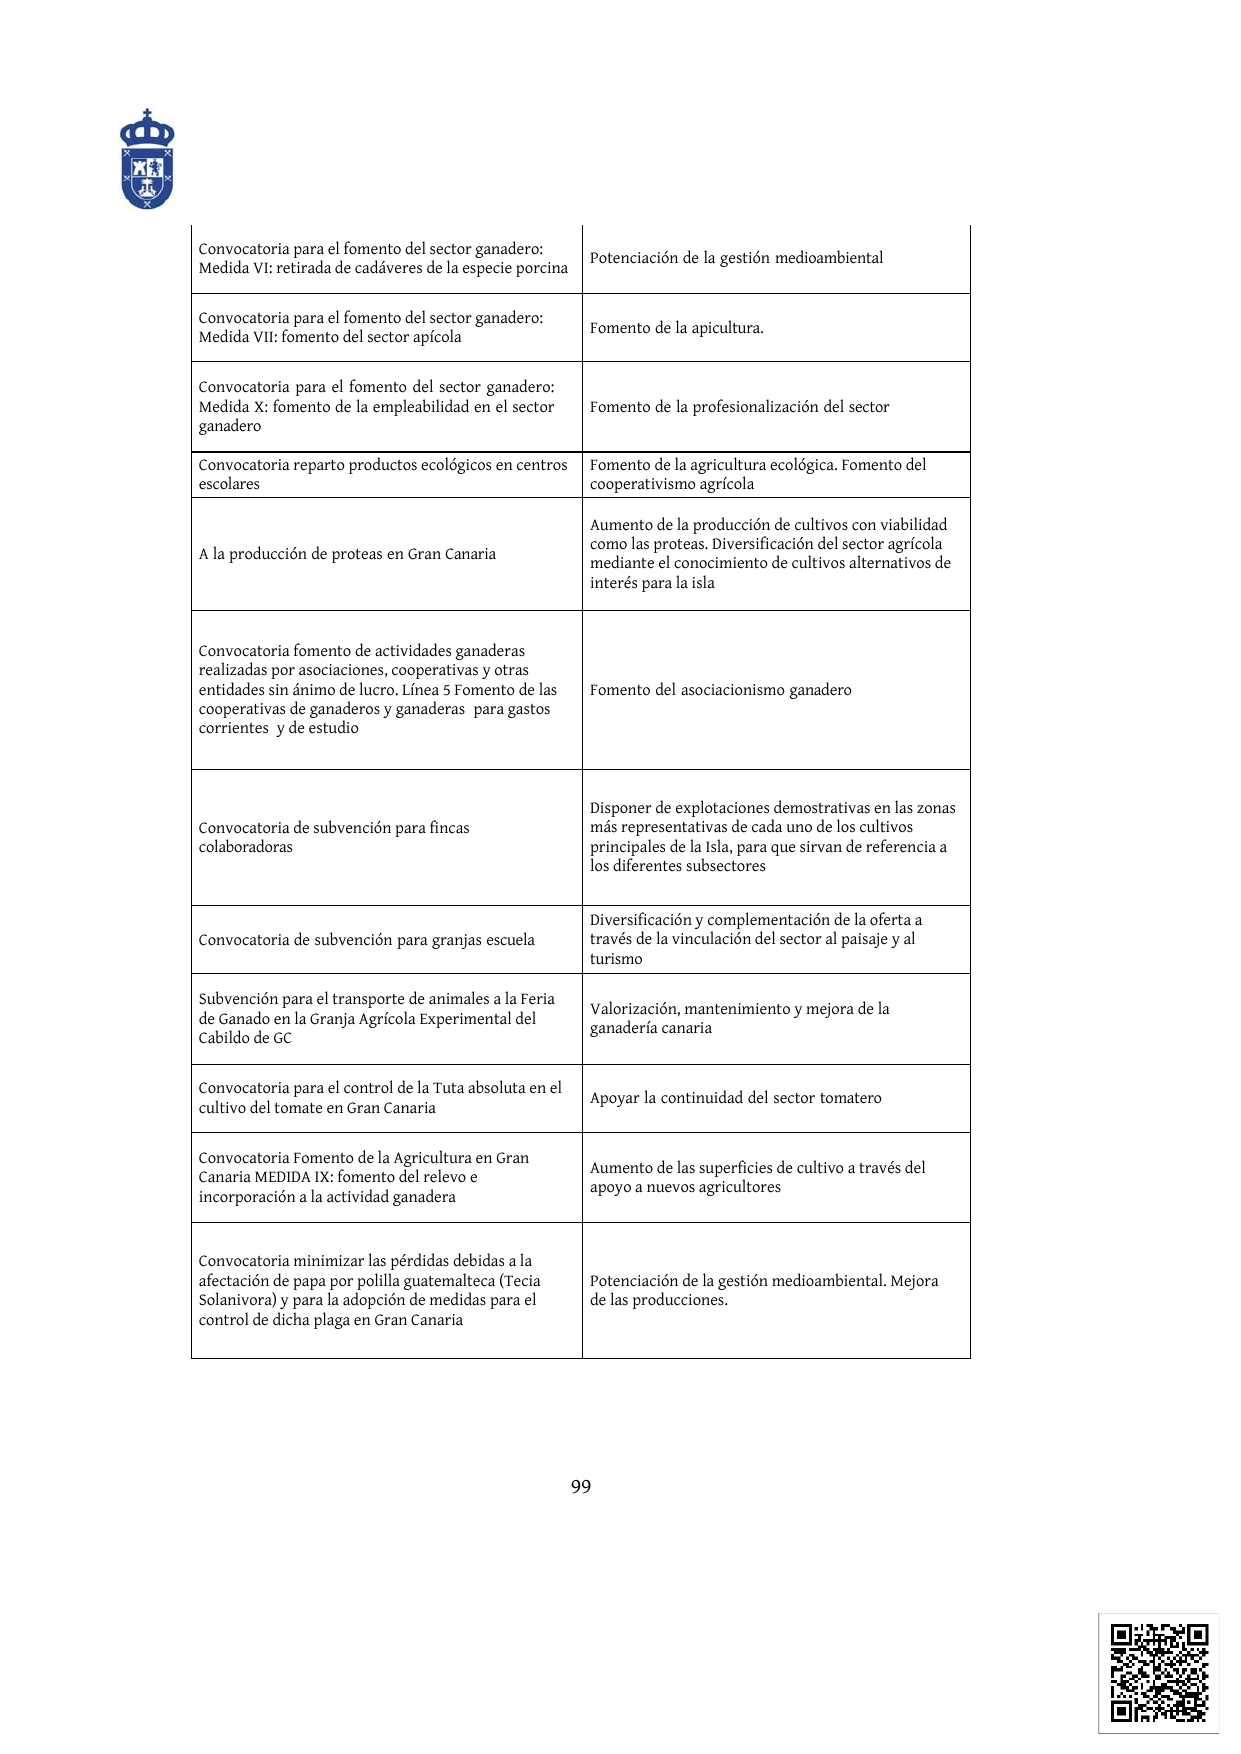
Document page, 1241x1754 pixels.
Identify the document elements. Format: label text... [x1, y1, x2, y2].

table_cell Aumento de las superficies de cultivo a través del apoyo a nuevos agricultores [583, 1133, 970, 1222]
table_cell Convocatoria para el control de la Tuta absoluta en el cultivo del tomate en Gran Canaria [192, 1065, 582, 1132]
table_cell Potenciación de la gestión medioambiental. Mejora de las producciones. [583, 1223, 970, 1358]
table_cell Fomento de la profesionalización del sector [583, 362, 970, 451]
table_cell Fomento de la apicultura. [583, 294, 970, 361]
table_cell Subvención para el transporte de animales a la Feria de Ganado en la Granja Agrícola Experimental del Cabildo de GC [192, 974, 582, 1063]
table_cell Convocatoria minimizar las pérdidas debidas a la afectación de papa por polilla guatemalteca (Tecia Solanivora) y para la adopción de medidas para el control de dicha plaga en Gran Canaria [192, 1223, 582, 1358]
table_cell Valorización, mantenimiento y mejora de la ganadería canaria [583, 974, 970, 1063]
table_cell Fomento de la agricultura ecológica. Fomento del cooperativismo agrícola [583, 453, 970, 497]
table_cell Convocatoria fomento de actividades ganaderas realizadas por asociaciones, cooperativas y otras entidades sin ánimo de lucro. Línea 5 Fomento de las cooperativas de ganaderos y ganaderas para gastos corrientes y de estudio [192, 611, 582, 769]
table_cell Convocatoria reparto productos ecológicos en centros escolares [192, 453, 582, 497]
table_cell Aumento de la producción de cultivos con viabilidad como las proteas. Diversificación del sector agrícola mediante el conocimiento de cultivos alternativos de interés para la isla [583, 498, 970, 610]
table_cell Convocatoria de subvención para granjas escuela [192, 906, 582, 973]
table_header Convocatoria para el fomento del sector ganadero: Medida VI: retirada de cadáveres de la especie porcina [192, 225, 582, 293]
table_cell Apoyar la continuidad del sector tomatero [583, 1065, 970, 1132]
table_header Potenciación de la gestión medioambiental [583, 225, 970, 293]
table_cell Convocatoria para el fomento del sector ganadero: Medida X: fomento de la empleabilidad en el sector ganadero [192, 362, 582, 451]
table_cell Convocatoria Fomento de la Agricultura en Gran Canaria MEDIDA IX: fomento del relevo e incorporación a la actividad ganadera [192, 1133, 582, 1222]
table_cell Disponer de explotaciones demostrativas en las zonas más representativas de cada uno de los cultivos principales de la Isla, para que sirvan de referencia a los diferentes subsectores [583, 770, 970, 905]
table_cell Fomento del asociacionismo ganadero [583, 611, 970, 769]
table_cell Diversificación y complementación de la oferta a través de la vinculación del sector al paisaje y al turismo [583, 906, 970, 973]
picture [1098, 1613, 1220, 1734]
table_cell Convocatoria para el fomento del sector ganadero: Medida VII: fomento del sector apícola [192, 294, 582, 361]
table_cell Convocatoria de subvención para fincas colaboradoras [192, 770, 582, 905]
table_cell A la producción de proteas en Gran Canaria [192, 498, 582, 610]
picture [118, 107, 176, 210]
